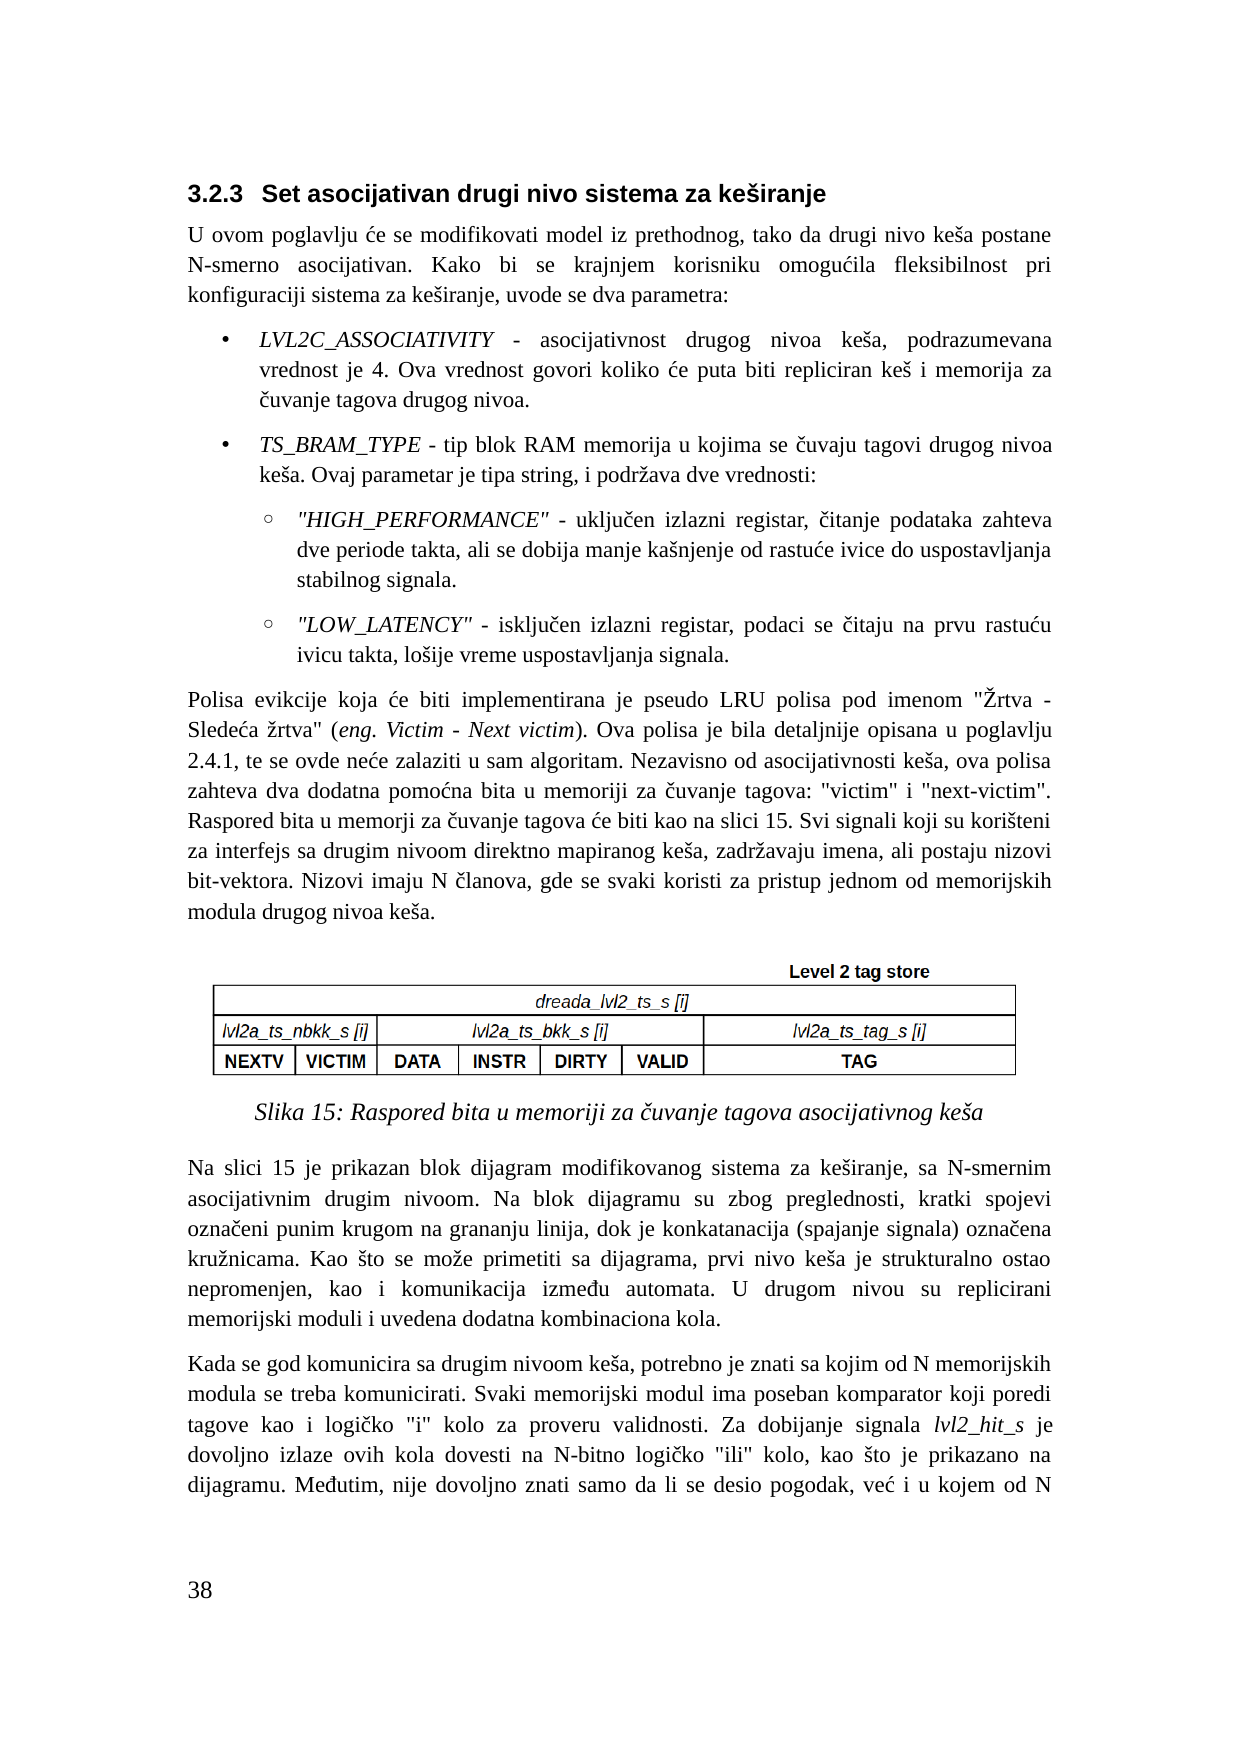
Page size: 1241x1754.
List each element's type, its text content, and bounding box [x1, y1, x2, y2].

text U ovom poglavlju će se modifikovati model iz prethodnog, tako da drugi nivo keša postane N-smerno asocijativan. Kako bi se krajnjem korisniku omogućila fleksibilnost pri konfiguraciji sistema za keširanje, uvode se dva parametra: [187, 221, 1053, 307]
text Polisa evikcije koja će biti implementirana je pseudo LRU polisa pod imenom "Žrtva - Sledeća žrtva" (eng. Victim - Next victim). Ova polisa je bila detaljnije opisana u poglavlju 2.4.1, te se ovde neće zalaziti u sam algoritam. Nezavisno od asocijativnosti keša, ova polisa zahteva dva dodatna pomoćna bita u memoriji za čuvanje tagova: "victim" i "next-victim". Raspored bita u memorji za čuvanje tagova će biti kao na slici 15. Svi signali koji su korišteni za interfejs sa drugim nivoom direktno mapiranog keša, zadržavaju imena, ali postaju nizovi bit-vektora. Nizovi imaju N članova, gde se svaki koristi za pristup jednom od memorijskih modula drugog nivoa keša. [187, 686, 1053, 924]
picture [202, 955, 1039, 1092]
list LVL2C_ASSOCIATIVITY - asocijativnost drugog nivoa keša, podrazumevana vrednost je 4. Ova vrednost govori koliko će puta biti repliciran keš i memorija za čuvanje tagova drugog nivoa. [222, 326, 1053, 413]
list "HIGH_PERFORMANCE" - uključen izlazni registar, čitanje podataka zahteva dve periode takta, ali se dobija manje kašnjenje od rastuće ivice do uspostavljanja stabilnog signala. [259, 506, 1053, 593]
text Na slici 15 je prikazan blok dijagram modifikovanog sistema za keširanje, sa N-smernim asocijativnim drugim nivoom. Na blok dijagramu su zbog preglednosti, kratki spojevi označeni punim krugom na grananju linija, dok je konkatanacija (spajanje signala) označena kružnicama. Kao što se može primetiti sa dijagrama, prvi nivo keša je strukturalno ostao nepromenjen, kao i komunikacija između automata. U drugom nivou su replicirani memorijski moduli i uvedena dodatna kombinaciona kola. [187, 1154, 1053, 1332]
subtitle Set asocijativan drugi nivo sistema za keširanje [187, 179, 1053, 208]
text Kada se god komunicira sa drugim nivoom keša, potrebno je znati sa kojim od N memorijskih modula se treba komunicirati. Svaki memorijski modul ima poseban komparator koji poredi tagove kao i logičko "i" kolo za proveru validnosti. Za dobijanje signala lvl2_hit_s je dovoljno izlaze ovih kola dovesti na N-bitno logičko "ili" kolo, kao što je prikazano na dijagramu. Međutim, nije dovoljno znati samo da li se desio pogodak, već i u kojem od N [187, 1350, 1053, 1497]
list "LOW_LATENCY" - isključen izlazni registar, podaci se čitaju na prvu rastuću ivicu takta, lošije vreme uspostavljanja signala. [259, 611, 1053, 668]
list TS_BRAM_TYPE - tip blok RAM memorija u kojima se čuvaju tagovi drugog nivoa keša. Ovaj parametar je tipa string, i podržava dve vrednosti: [222, 431, 1053, 488]
text Slika 15: Raspored bita u memoriji za čuvanje tagova asocijativnog keša [202, 1092, 1038, 1126]
